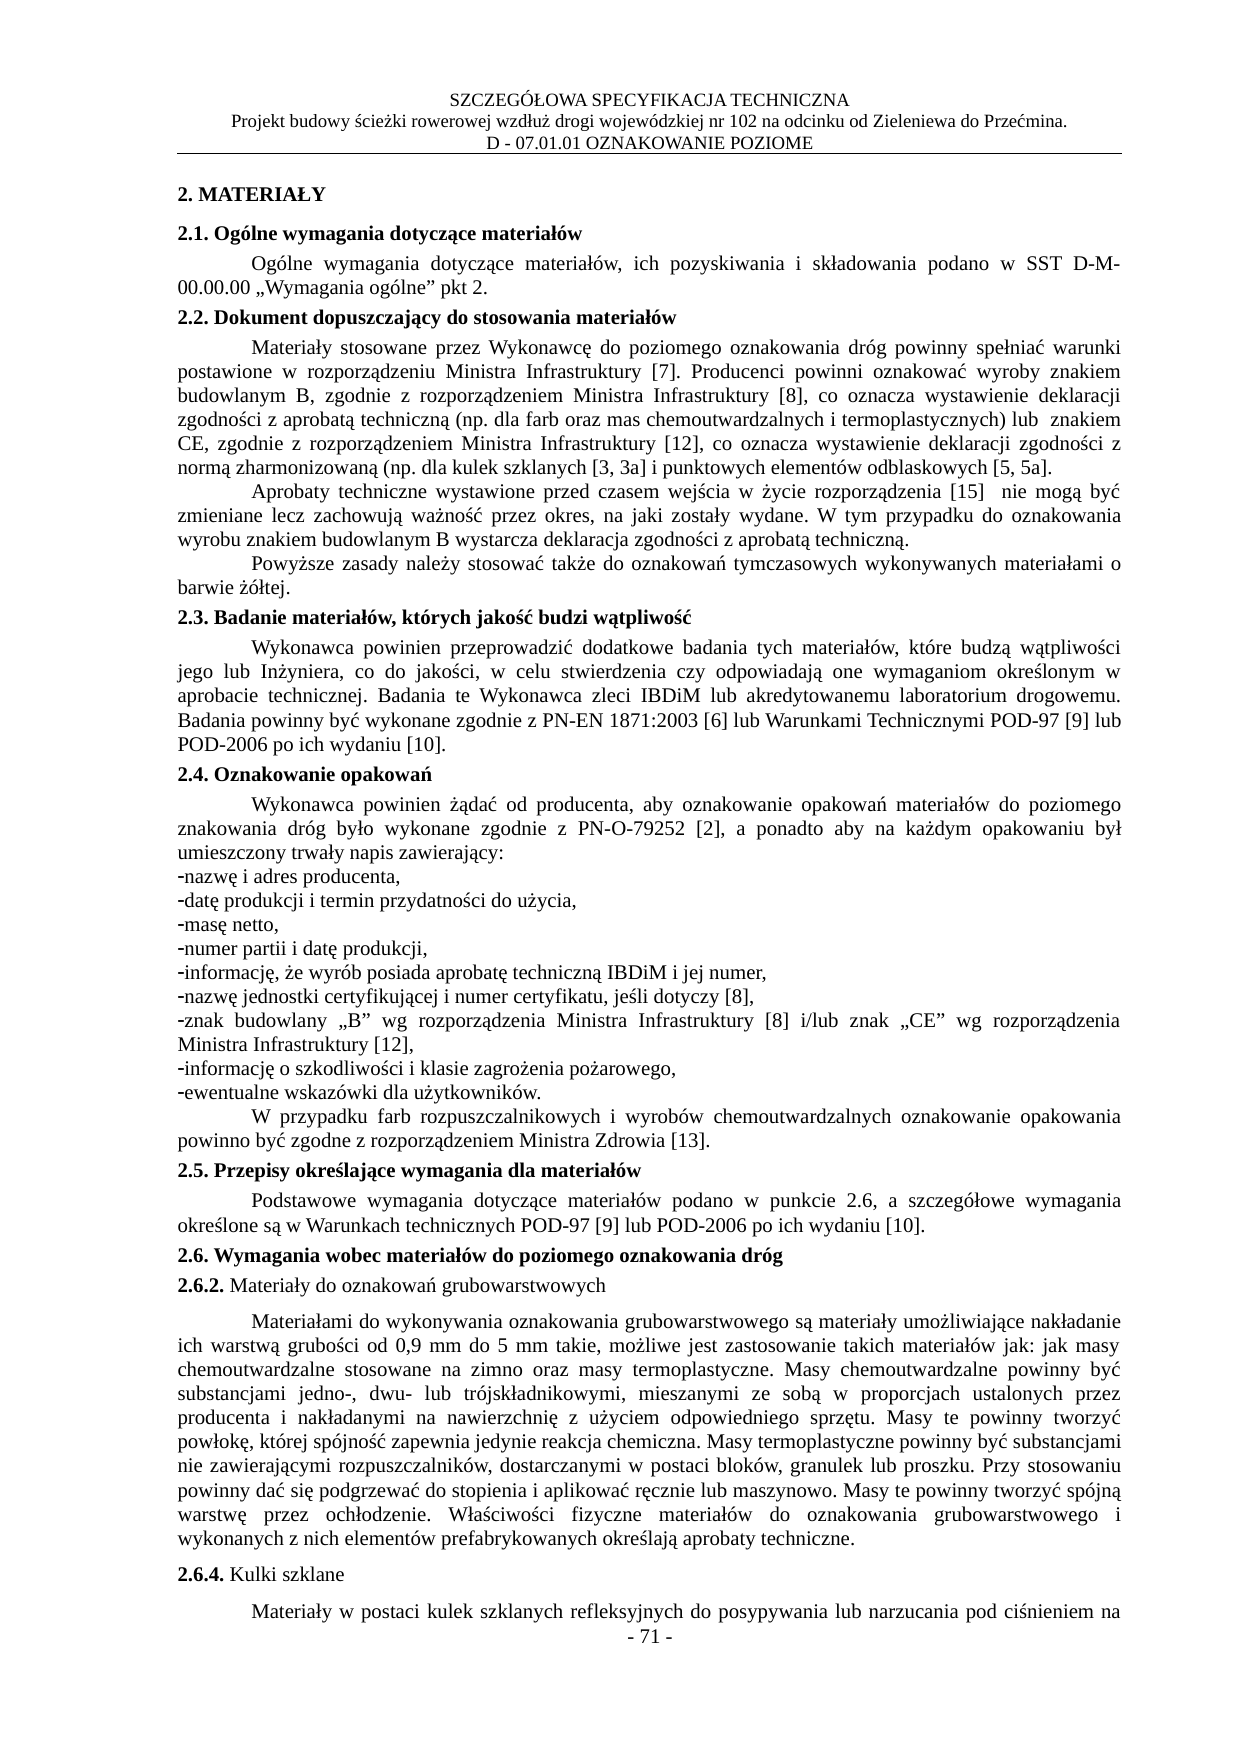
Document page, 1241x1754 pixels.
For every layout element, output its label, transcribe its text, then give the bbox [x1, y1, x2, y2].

text Materiałami do wykonywania oznakowania grubowarstwowego są materiały umożliwiające nakładanie ich warstwą grubości od 0,9 mm do 5 mm takie, możliwe jest zastosowanie takich materiałów jak: jak masy chemoutwardzalne stosowane na zimno oraz masy termoplastyczne. Masy chemoutwardzalne powinny być substancjami jedno-, dwu- lub trójskładnikowymi, mieszanymi ze sobą w proporcjach ustalonych przez producenta i nakładanymi na nawierzchnię z użyciem odpowiedniego sprzętu. Masy te powinny tworzyć powłokę, której spójność zapewnia jedynie reakcja chemiczna. Masy termoplastyczne powinny być substancjami nie zawierającymi rozpuszczalników, dostarczanymi w postaci bloków, granulek lub proszku. Przy stosowaniu powinny dać się podgrzewać do stopienia i aplikować ręcznie lub maszynowo. Masy te powinny tworzyć spójną warstwę przez ochłodzenie. Właściwości fizyczne materiałów do oznakowania grubowarstwowego i wykonanych z nich elementów prefabrykowanych określają aprobaty techniczne. [177, 1309, 1122, 1550]
text Wykonawca powinien przeprowadzić dodatkowe badania tych materiałów, które budzą wątpliwości jego lub Inżyniera, co do jakości, w celu stwierdzenia czy odpowiadają one wymaganiom określonym w aprobacie technicznej. Badania te Wykonawca zleci IBDiM lub akredytowanemu laboratorium drogowemu. Badania powinny być wykonane zgodnie z PN-EN 1871:2003 [6] lub Warunkami Technicznymi POD-97 [9] lub POD-2006 po ich wydaniu [10]. [177, 635, 1122, 756]
list informację, że wyrób posiada aprobatę techniczną IBDiM i jej numer, [177, 960, 1122, 984]
list informację o szkodliwości i klasie zagrożenia pożarowego, [177, 1056, 1122, 1080]
text 2.6.2. Materiały do oznakowań grubowarstwowych [177, 1272, 1122, 1297]
list znak budowlany „B” wg rozporządzenia Ministra Infrastruktury [8] i/lub znak „CE” wg rozporządzenia Ministra Infrastruktury [12], [177, 1008, 1122, 1056]
text Podstawowe wymagania dotyczące materiałów podano w punkcie 2.6, a szczegółowe wymagania określone są w Warunkach technicznych POD-97 [9] lub POD-2006 po ich wydaniu [10]. [177, 1188, 1122, 1237]
subtitle 2.5. Przepisy określające wymagania dla materiałów [177, 1158, 1122, 1182]
subtitle 2.1. Ogólne wymagania dotyczące materiałów [177, 221, 1122, 245]
text Powyższe zasady należy stosować także do oznakowań tymczasowych wykonywanych materiałami o barwie żółtej. [177, 551, 1122, 599]
list datę produkcji i termin przydatności do użycia, [177, 888, 1122, 912]
list nazwę i adres producenta, [177, 864, 1122, 888]
list masę netto, [177, 912, 1122, 936]
subtitle 2. materiały [177, 182, 1122, 206]
text Aprobaty techniczne wystawione przed czasem wejścia w życie rozporządzenia [15] nie mogą być zmieniane lecz zachowują ważność przez okres, na jaki zostały wydane. W tym przypadku do oznakowania wyrobu znakiem budowlanym B wystarcza deklaracja zgodności z aprobatą techniczną. [177, 479, 1122, 551]
text Materiały stosowane przez Wykonawcę do poziomego oznakowania dróg powinny spełniać warunki postawione w rozporządzeniu Ministra Infrastruktury [7]. Producenci powinni oznakować wyroby znakiem budowlanym B, zgodnie z rozporządzeniem Ministra Infrastruktury [8], co oznacza wystawienie deklaracji zgodności z aprobatą techniczną (np. dla farb oraz mas chemoutwardzalnych i termoplastycznych) lub znakiem CE, zgodnie z rozporządzeniem Ministra Infrastruktury [12], co oznacza wystawienie deklaracji zgodności z normą zharmonizowaną (np. dla kulek szklanych [3, 3a] i punktowych elementów odblaskowych [5, 5a]. [177, 335, 1122, 479]
list ewentualne wskazówki dla użytkowników. [177, 1080, 1122, 1104]
text 2.6.4. Kulki szklane [177, 1562, 1122, 1586]
text Materiały w postaci kulek szklanych refleksyjnych do posypywania lub narzucania pod ciśnieniem na [177, 1599, 1122, 1623]
subtitle 2.4. Oznakowanie opakowań [177, 762, 1122, 786]
subtitle 2.6. Wymagania wobec materiałów do poziomego oznakowania dróg [177, 1242, 1122, 1267]
subtitle 2.3. Badanie materiałów, których jakość budzi wątpliwość [177, 605, 1122, 629]
text Wykonawca powinien żądać od producenta, aby oznakowanie opakowań materiałów do poziomego znakowania dróg było wykonane zgodnie z PN-O-79252 [2], a ponadto aby na każdym opakowaniu był umieszczony trwały napis zawierający: [177, 792, 1122, 864]
text W przypadku farb rozpuszczalnikowych i wyrobów chemoutwardzalnych oznakowanie opakowania powinno być zgodne z rozporządzeniem Ministra Zdrowia [13]. [177, 1104, 1122, 1152]
list numer partii i datę produkcji, [177, 936, 1122, 960]
subtitle 2.2. Dokument dopuszczający do stosowania materiałów [177, 305, 1122, 329]
text Ogólne wymagania dotyczące materiałów, ich pozyskiwania i składowania podano w SST D-M-00.00.00 „Wymagania ogólne” pkt 2. [177, 251, 1122, 299]
list nazwę jednostki certyfikującej i numer certyfikatu, jeśli dotyczy [8], [177, 984, 1122, 1008]
